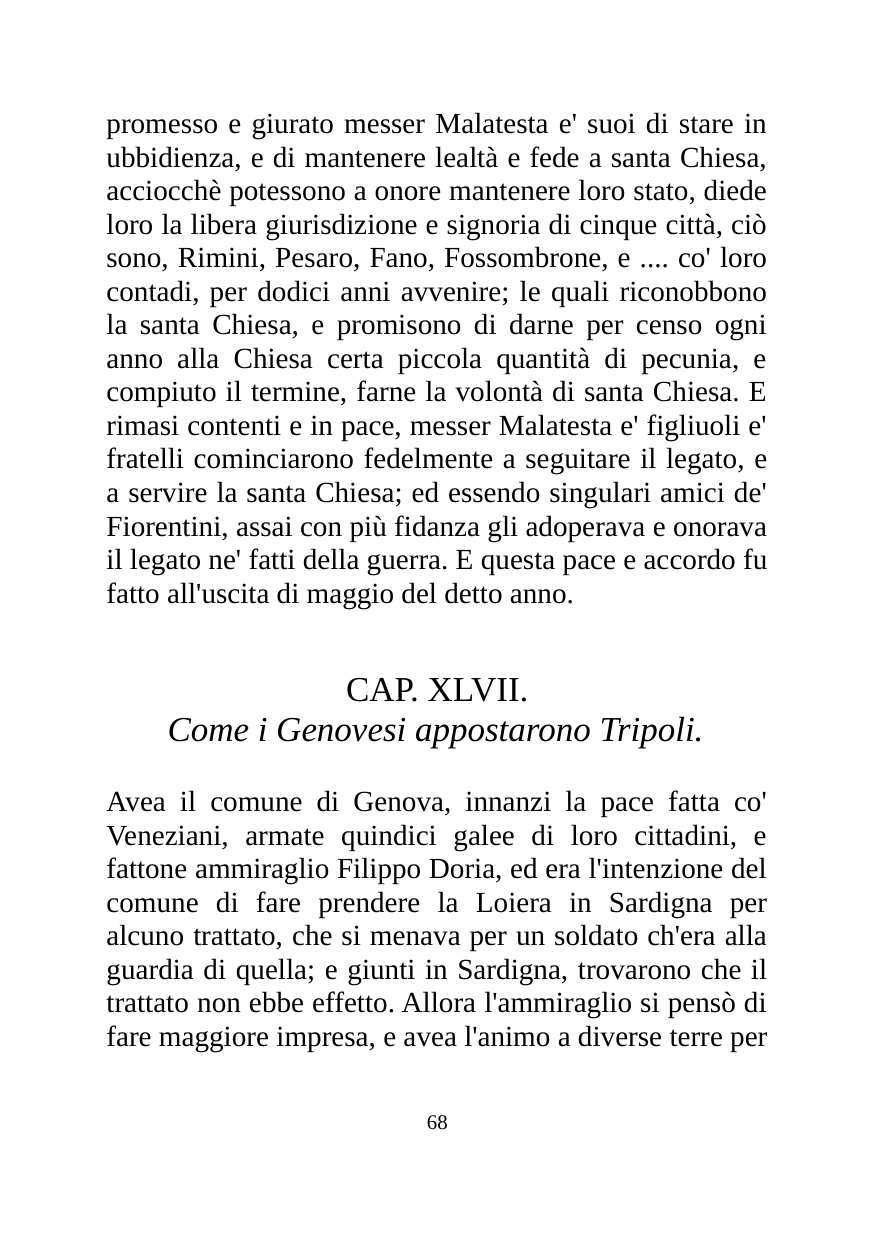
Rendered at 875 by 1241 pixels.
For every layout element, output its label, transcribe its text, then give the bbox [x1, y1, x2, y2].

subtitle CAP. XLVII. Come i Genovesi appostarono Tripoli. [106, 668, 768, 749]
text Avea il comune di Genova, innanzi la pace fatta co' Veneziani, armate quindici galee di loro cittadini, e fattone ammiraglio Filippo Doria, ed era l'intenzione del comune di fare prendere la Loiera in Sardigna per alcuno trattato, che si menava per un soldato ch'era alla guardia di quella; e giunti in Sardigna, trovarono che il trattato non ebbe effetto. Allora l'ammiraglio si pensò di fare maggiore impresa, e avea l'animo a diverse terre per [106, 784, 768, 1053]
text promesso e giurato messer Malatesta e' suoi di stare in ubbidienza, e di mantenere lealtà e fede a santa Chiesa, acciocchè potessono a onore mantenere loro stato, diede loro la libera giurisdizione e signoria di cinque città, ciò sono, Rimini, Pesaro, Fano, Fossombrone, e .... co' loro contadi, per dodici anni avvenire; le quali riconobbono la santa Chiesa, e promisono di darne per censo ogni anno alla Chiesa certa piccola quantità di pecunia, e compiuto il termine, farne la volontà di santa Chiesa. E rimasi contenti e in pace, messer Malatesta e' figliuoli e' fratelli cominciarono fedelmente a seguitare il legato, e a servire la santa Chiesa; ed essendo singulari amici de' Fiorentini, assai con più fidanza gli adoperava e onorava il legato ne' fatti della guerra. E questa pace e accordo fu fatto all'uscita di maggio del detto anno. [106, 106, 768, 609]
